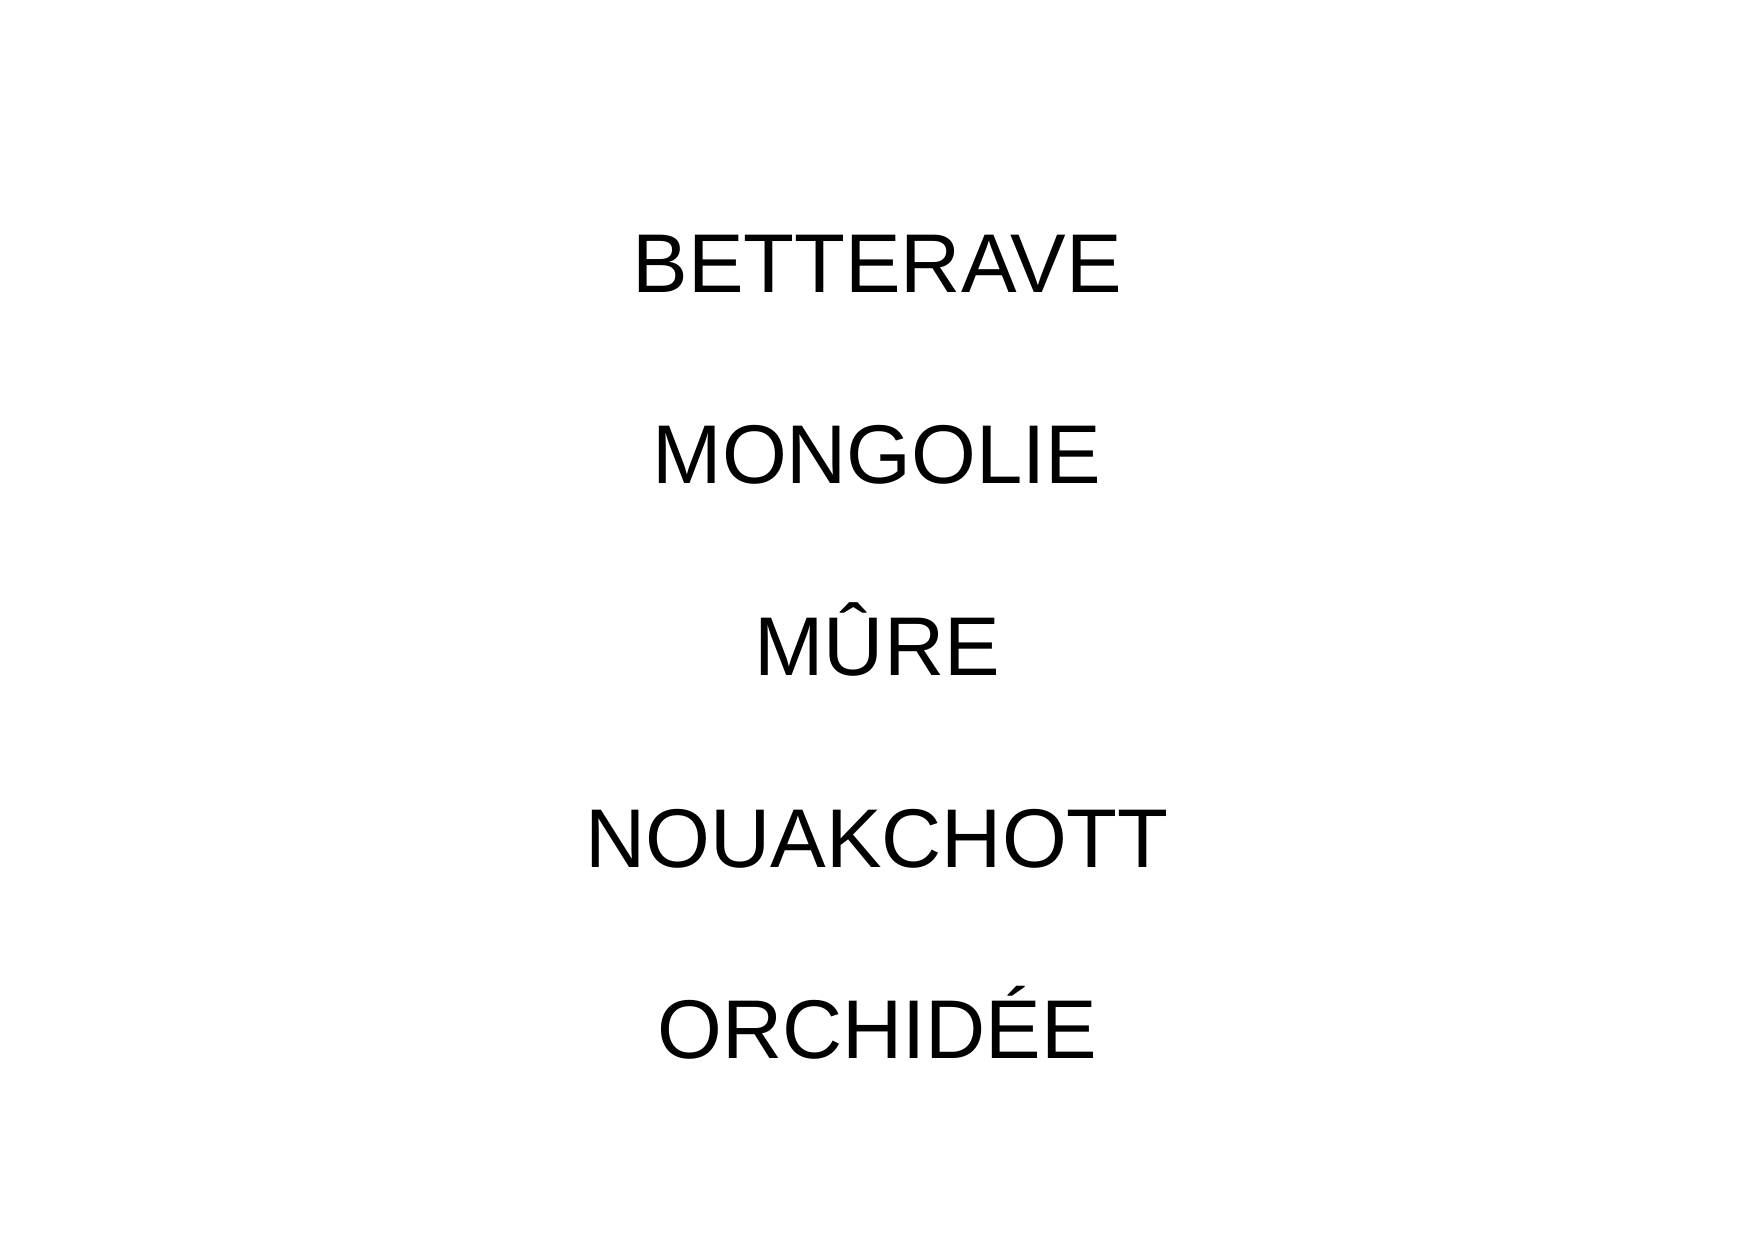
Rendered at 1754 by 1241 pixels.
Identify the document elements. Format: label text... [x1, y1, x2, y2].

text ORCHIDÉE [118, 981, 1636, 1076]
text MÛRE [118, 597, 1636, 693]
text MONGOLIE [118, 406, 1636, 501]
text NOUAKCHOTT [118, 789, 1636, 885]
text BETTERAVE [118, 214, 1636, 310]
